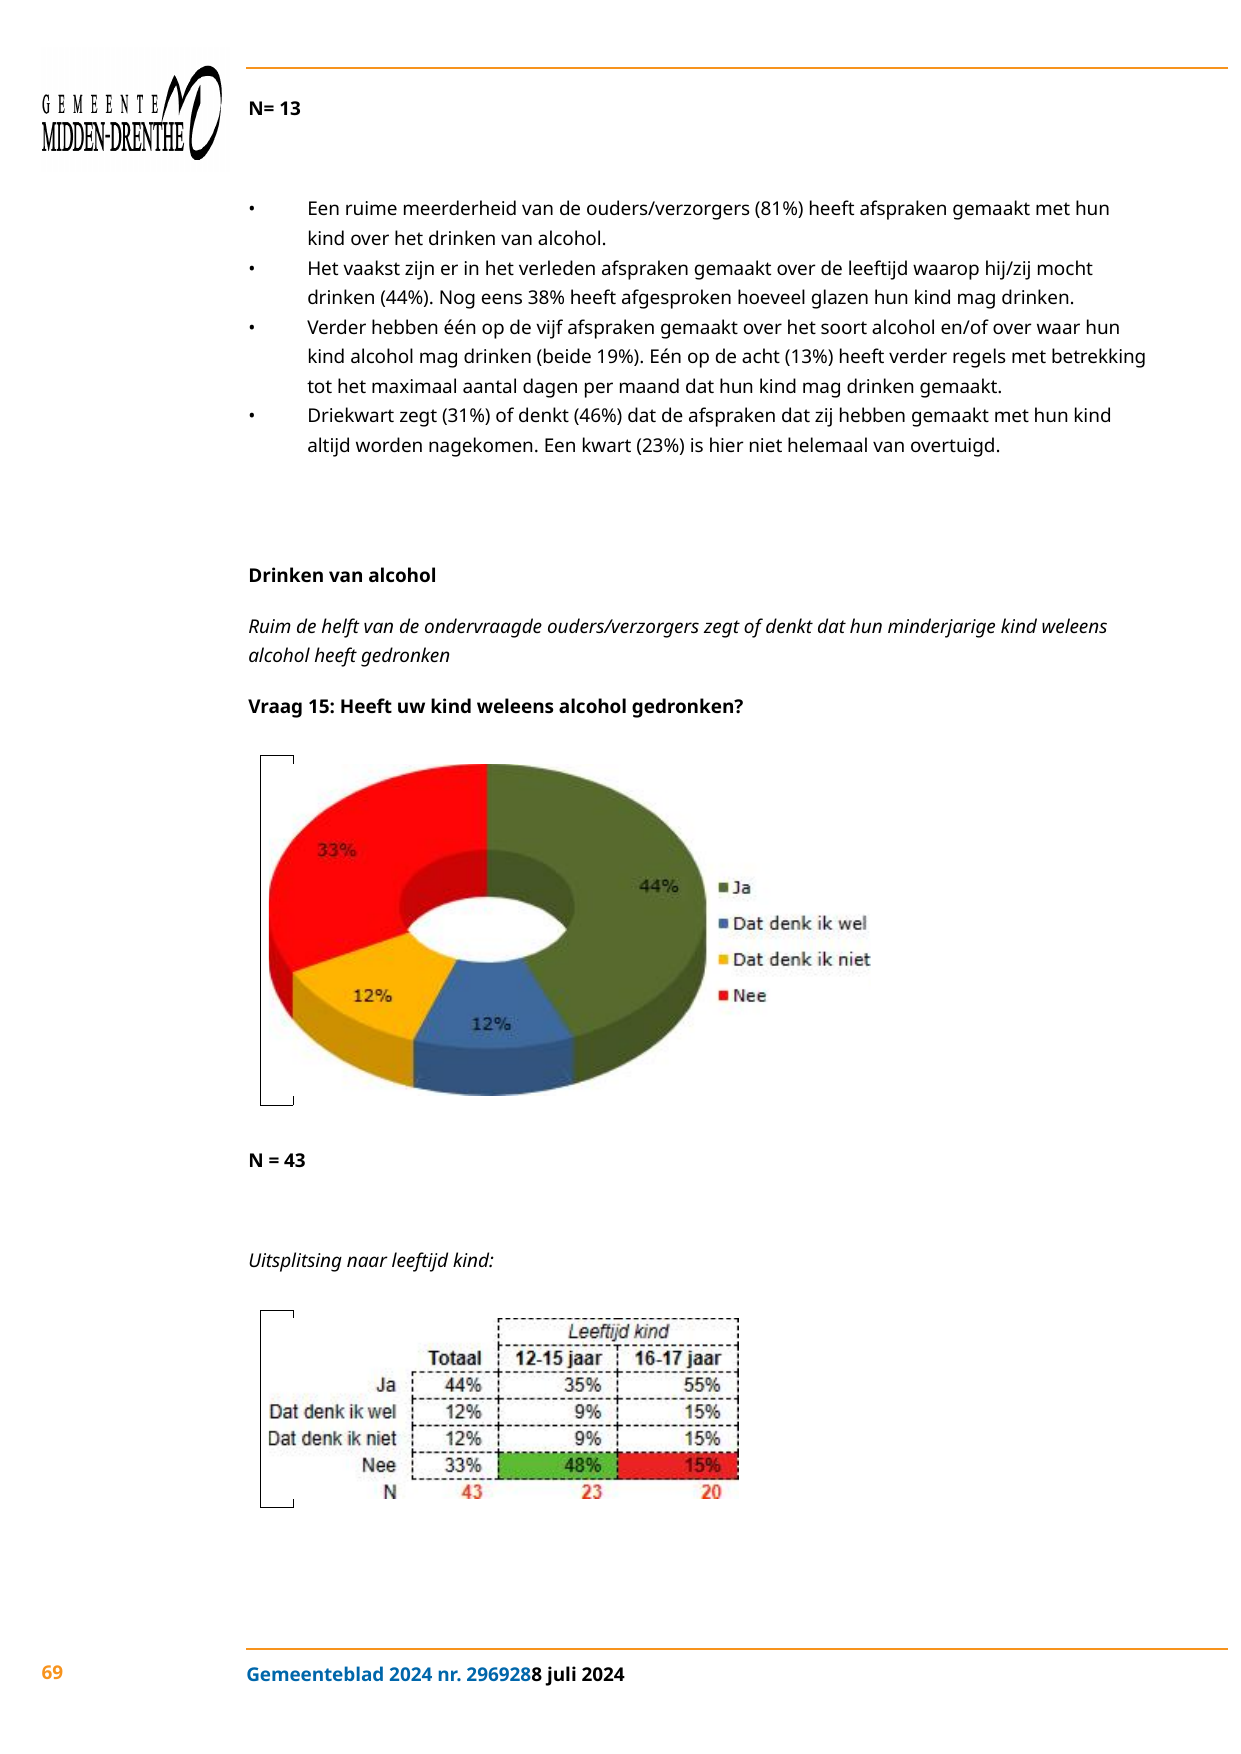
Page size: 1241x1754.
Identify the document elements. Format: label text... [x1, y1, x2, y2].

text Uitsplitsing naar leeftijd kind: [248, 1248, 1152, 1273]
list Een ruime meerderheid van de ouders/verzorgers (81%) heeft afspraken gemaakt met hun kind over het drinken van alcohol. [248, 196, 1152, 251]
text Vraag 15: Heeft uw kind weleens alcohol gedronken? [248, 693, 1152, 719]
list Verder hebben één op de vijf afspraken gemaakt over het soort alcohol en/of over waar hun kind alcohol mag drinken (beide 19%). Eén op de acht (13%) heeft verder regels met betrekking tot het maximaal aantal dagen per maand dat hun kind mag drinken gemaakt. [248, 314, 1152, 399]
text Drinken van alcohol [248, 563, 1152, 588]
text N = 43 [248, 1147, 1152, 1172]
text Ruim de helft van de ondervraagde ouders/verzorgers zegt of denkt dat hun minderjarige kind weleens alcohol heeft gedronken [248, 613, 1152, 668]
text N= 13 [248, 95, 1152, 121]
picture [41, 47, 231, 172]
list Het vaakst zijn er in het verleden afspraken gemaakt over de leeftijd waarop hij/zij mocht drinken (44%). Nog eens 38% heeft afgesproken hoeveel glazen hun kind mag drinken. [248, 255, 1152, 310]
picture [268, 1318, 739, 1499]
list Driekwart zegt (31%) of denkt (46%) dat de afspraken dat zij hebben gemaakt met hun kind altijd worden nagekomen. Een kwart (23%) is hier niet helemaal van overtuigd. [248, 403, 1152, 458]
picture [268, 764, 871, 1096]
